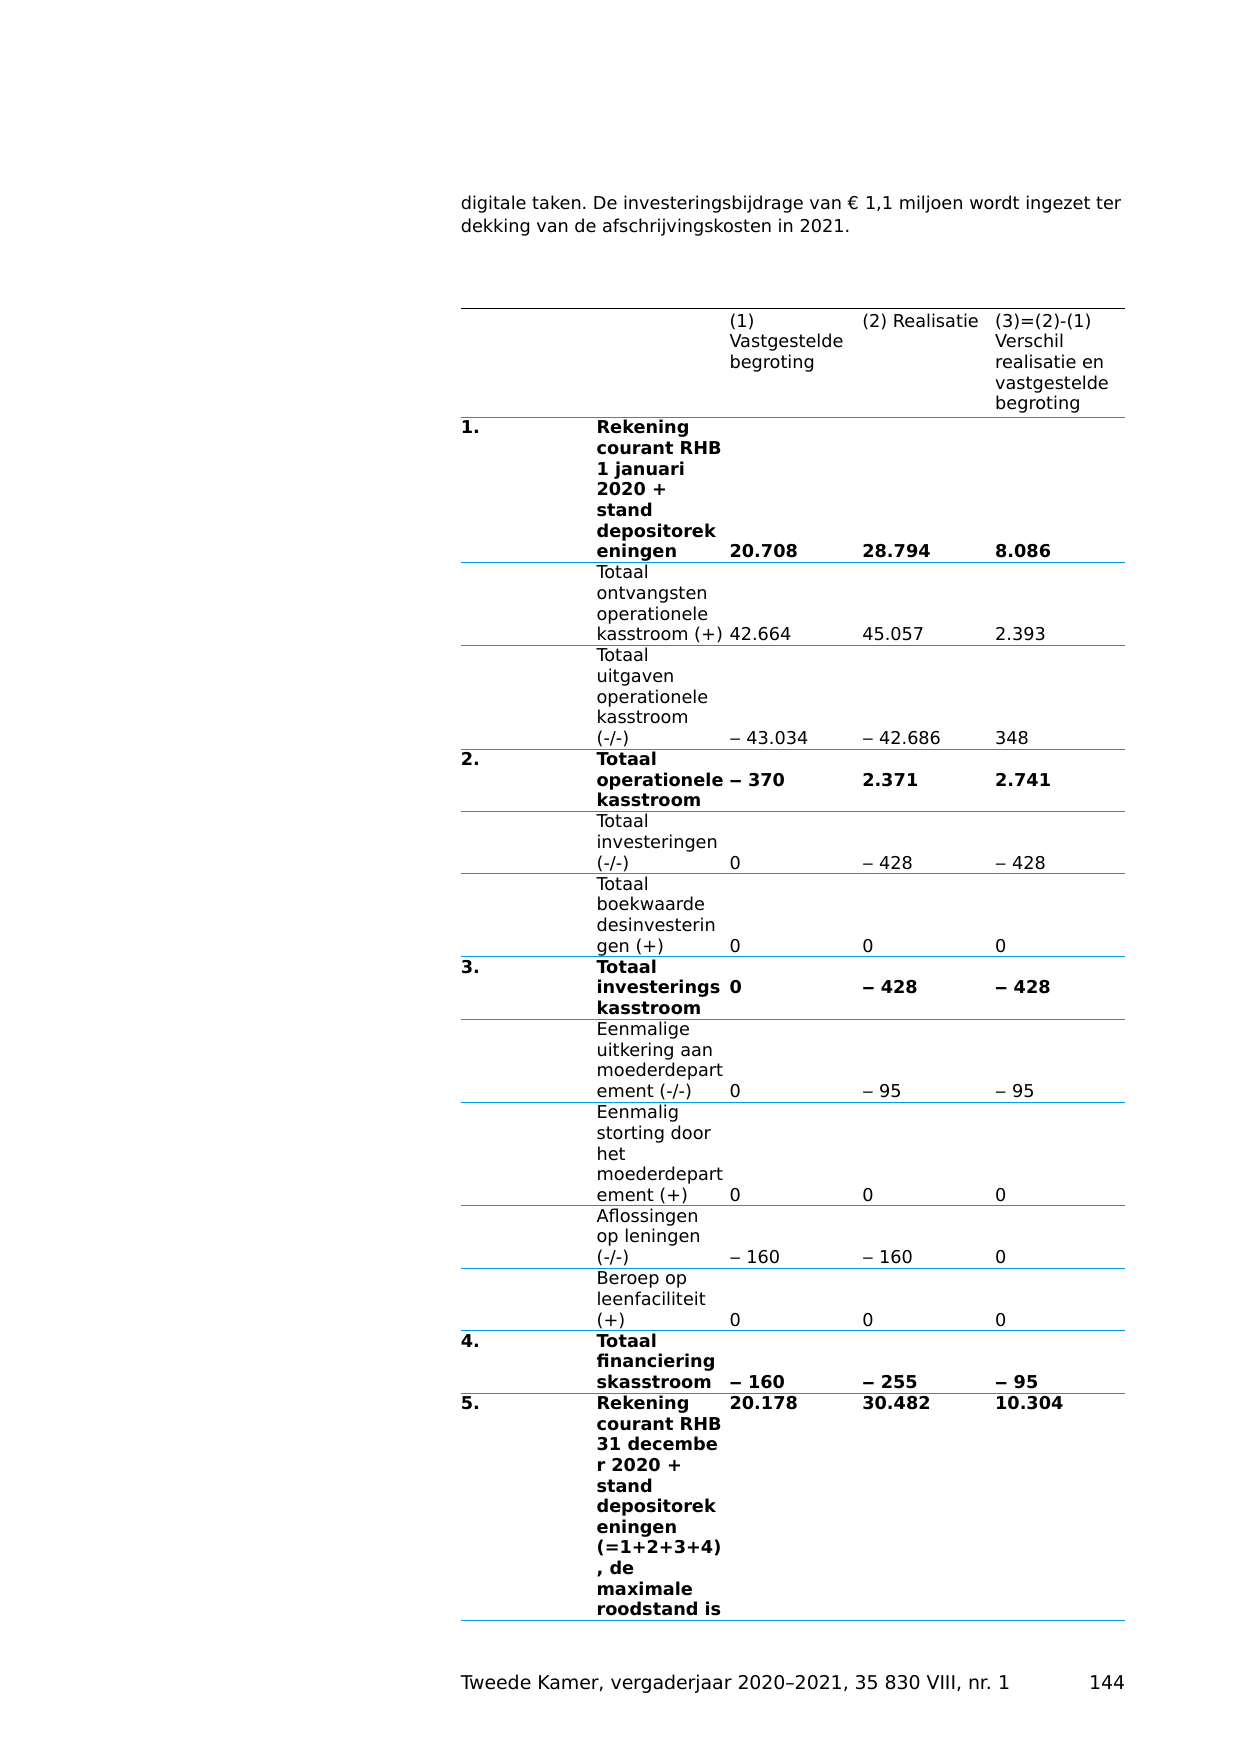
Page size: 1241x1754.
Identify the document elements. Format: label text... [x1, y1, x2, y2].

table_cell [461, 563, 593, 645]
table_cell [461, 1020, 593, 1102]
table_cell [461, 1103, 593, 1205]
table_cell 42.664 [726, 563, 859, 645]
text digitale taken. De investeringsbijdrage van € 1,1 miljoen wordt ingezet ter dekking van de afschrijvingskosten in 2021. [461, 191, 1125, 237]
table_cell Rekening courant RHB 31 december 2020 + stand depositorekeningen (=1+2+3+4), de maximale roodstand is [594, 1394, 726, 1620]
table_cell 0 [859, 1269, 992, 1330]
table_cell 2.393 [992, 563, 1125, 645]
table_cell [461, 309, 726, 417]
table_cell ‒ 255 [859, 1331, 992, 1392]
table_cell 10.304 [992, 1394, 1125, 1620]
table_cell 8.086 [992, 418, 1125, 562]
table_cell 28.794 [859, 418, 992, 562]
table_cell 1. [461, 418, 593, 562]
table_cell ‒ 95 [992, 1331, 1125, 1392]
table_cell 0 [859, 1103, 992, 1205]
table_cell [461, 1269, 593, 1330]
table_cell 20.708 [726, 418, 859, 562]
table_cell 20.178 [726, 1394, 859, 1620]
table_cell 0 [726, 812, 859, 873]
table_cell Totaal operationele kasstroom [594, 750, 726, 811]
table_header Tabel 83 Kasstroomoverzicht per 31 december 2020 (bedragen x € 1.000) [461, 260, 1125, 307]
table_cell Rekening courant RHB 1 januari 2020 + stand depositorekeningen [594, 418, 726, 562]
table_cell ‒ 428 [992, 812, 1125, 873]
table_cell 0 [992, 1103, 1125, 1205]
table_cell ‒ 43.034 [726, 646, 859, 748]
table_cell Eenmalig storting door het moederdepartement (+) [594, 1103, 726, 1205]
table_cell Totaal ontvangsten operationele kasstroom (+) [594, 563, 726, 645]
table_cell 348 [992, 646, 1125, 748]
table_cell 0 [726, 1269, 859, 1330]
table_cell Totaal investeringskasstroom [594, 957, 726, 1019]
table_cell 0 [726, 1103, 859, 1205]
table_cell Totaal boekwaarde desinvesteringen (+) [594, 874, 726, 956]
table_cell 30.482 [859, 1394, 992, 1620]
table_cell 2.741 [992, 750, 1125, 811]
table_cell 2. [461, 750, 593, 811]
table_cell 0 [992, 874, 1125, 956]
table_cell 0 [992, 1269, 1125, 1330]
table_cell 0 [726, 874, 859, 956]
table_cell ‒ 95 [992, 1020, 1125, 1102]
table_cell ‒ 428 [859, 957, 992, 1019]
table_cell [461, 1206, 593, 1268]
table_cell [461, 812, 593, 873]
table_cell 5. [461, 1394, 593, 1620]
table_cell Totaal investeringen (-/-) [594, 812, 726, 873]
table_cell 0 [859, 874, 992, 956]
table_cell ‒ 160 [726, 1331, 859, 1392]
table_cell 0 [726, 957, 859, 1019]
table_cell 45.057 [859, 563, 992, 645]
table_cell (3)=(2)-(1) Verschil realisatie en vastgestelde begroting [992, 309, 1125, 417]
table_cell 2.371 [859, 750, 992, 811]
table_cell Aflossingen op leningen (-/-) [594, 1206, 726, 1268]
table_cell ‒ 95 [859, 1020, 992, 1102]
table_cell Totaal financieringskasstroom [594, 1331, 726, 1392]
table_cell ‒ 428 [859, 812, 992, 873]
table_cell ‒ 428 [992, 957, 1125, 1019]
table_cell [461, 874, 593, 956]
table_cell ‒ 370 [726, 750, 859, 811]
table_cell (1) Vastgestelde begroting [726, 309, 859, 417]
table_cell [461, 646, 593, 748]
table_cell (2) Realisatie [859, 309, 992, 417]
table_cell Totaal uitgaven operationele kasstroom (-/-) [594, 646, 726, 748]
table_cell Eenmalige uitkering aan moederdepartement (-/-) [594, 1020, 726, 1102]
table_cell Beroep op leenfaciliteit (+) [594, 1269, 726, 1330]
table_cell 0 [726, 1020, 859, 1102]
table_cell ‒ 42.686 [859, 646, 992, 748]
table_cell ‒ 160 [726, 1206, 859, 1268]
table_cell 3. [461, 957, 593, 1019]
table_cell 4. [461, 1331, 593, 1392]
table_cell 0 [992, 1206, 1125, 1268]
table_cell ‒ 160 [859, 1206, 992, 1268]
